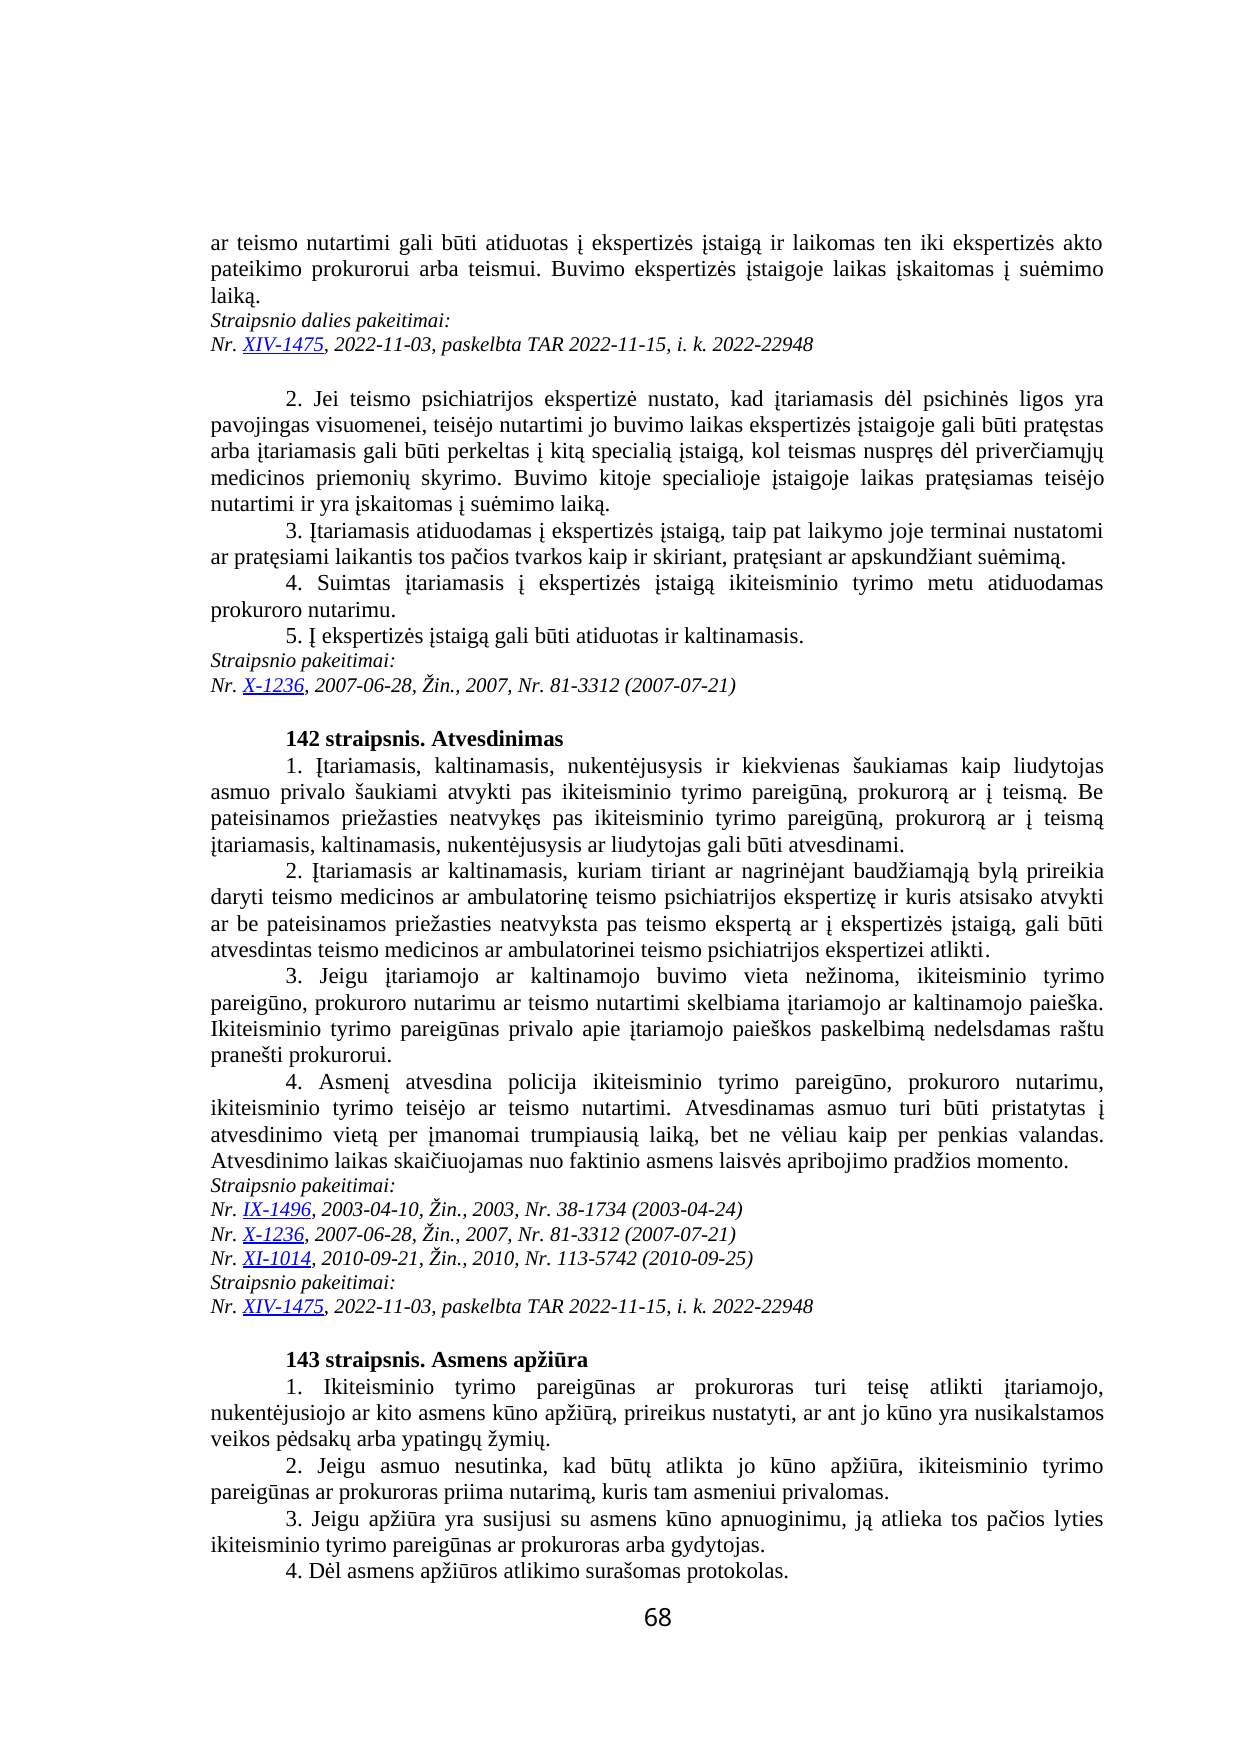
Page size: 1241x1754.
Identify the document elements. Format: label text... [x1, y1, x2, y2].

text 4. Suimtas įtariamasis į ekspertizės įstaigą ikiteisminio tyrimo metu atiduodamas prokuroro nutarimu. [210, 569, 1105, 622]
text 4. Asmenį atvesdina policija ikiteisminio tyrimo pareigūno, prokuroro nutarimu, ikiteisminio tyrimo teisėjo ar teismo nutartimi. Atvesdinamas asmuo turi būti pristatytas į atvesdinimo vietą per įmanomai trumpiausią laiką, bet ne vėliau kaip per penkias valandas. Atvesdinimo laikas skaičiuojamas nuo faktinio asmens laisvės apribojimo pradžios momento. [210, 1068, 1105, 1173]
text ar teismo nutartimi gali būti atiduotas į ekspertizės įstaigą ir laikomas ten iki ekspertizės akto pateikimo prokurorui arba teismui. Buvimo ekspertizės įstaigoje laikas įskaitomas į suėmimo laiką. [210, 229, 1105, 308]
text 2. Jei teismo psichiatrijos ekspertizė nustato, kad įtariamasis dėl psichinės ligos yra pavojingas visuomenei, teisėjo nutartimi jo buvimo laikas ekspertizės įstaigoje gali būti pratęstas arba įtariamasis gali būti perkeltas į kitą specialią įstaigą, kol teismas nuspręs dėl priverčiamųjų medicinos priemonių skyrimo. Buvimo kitoje specialioje įstaigoje laikas pratęsiamas teisėjo nutartimi ir yra įskaitomas į suėmimo laiką. [210, 385, 1105, 517]
text Straipsnio pakeitimai: [210, 648, 1105, 672]
text Nr. X-1236, 2007-06-28, Žin., 2007, Nr. 81-3312 (2007-07-21) [210, 1221, 1105, 1246]
text Straipsnio pakeitimai: [210, 1173, 1105, 1197]
text Straipsnio pakeitimai: [210, 1269, 1105, 1294]
text 1. Ikiteisminio tyrimo pareigūnas ar prokuroras turi teisę atlikti įtariamojo, nukentėjusiojo ar kito asmens kūno apžiūrą, prireikus nustatyti, ar ant jo kūno yra nusikalstamos veikos pėdsakų arba ypatingų žymių. [210, 1373, 1105, 1452]
text Nr. XIV-1475, 2022-11-03, paskelbta TAR 2022-11-15, i. k. 2022-22948 [210, 1294, 1105, 1318]
text Nr. XIV-1475, 2022-11-03, paskelbta TAR 2022-11-15, i. k. 2022-22948 [210, 332, 1105, 356]
text 142 straipsnis. Atvesdinimas [210, 725, 1105, 752]
text 4. Dėl asmens apžiūros atlikimo surašomas protokolas. [210, 1557, 1105, 1584]
text 3. Jeigu apžiūra yra susijusi su asmens kūno apnuoginimu, ją atlieka tos pačios lyties ikiteisminio tyrimo pareigūnas ar prokuroras arba gydytojas. [210, 1504, 1105, 1557]
text 5. Į ekspertizės įstaigą gali būti atiduotas ir kaltinamasis. [210, 622, 1105, 648]
text Straipsnio dalies pakeitimai: [210, 308, 1105, 332]
text 2. Įtariamasis ar kaltinamasis, kuriam tiriant ar nagrinėjant baudžiamąją bylą prireikia daryti teismo medicinos ar ambulatorinę teismo psichiatrijos ekspertizę ir kuris atsisako atvykti ar be pateisinamos priežasties neatvyksta pas teismo ekspertą ar į ekspertizės įstaigą, gali būti atvesdintas teismo medicinos ar ambulatorinei teismo psichiatrijos ekspertizei atlikti. [210, 857, 1105, 962]
text 3. Įtariamasis atiduodamas į ekspertizės įstaigą, taip pat laikymo joje terminai nustatomi ar pratęsiami laikantis tos pačios tvarkos kaip ir skiriant, pratęsiant ar apskundžiant suėmimą. [210, 517, 1105, 569]
text Nr. X-1236, 2007-06-28, Žin., 2007, Nr. 81-3312 (2007-07-21) [210, 672, 1105, 697]
text 3. Jeigu įtariamojo ar kaltinamojo buvimo vieta nežinoma, ikiteisminio tyrimo pareigūno, prokuroro nutarimu ar teismo nutartimi skelbiama įtariamojo ar kaltinamojo paieška. Ikiteisminio tyrimo pareigūnas privalo apie įtariamojo paieškos paskelbimą nedelsdamas raštu pranešti prokurorui. [210, 962, 1105, 1068]
text 2. Jeigu asmuo nesutinka, kad būtų atlikta jo kūno apžiūra, ikiteisminio tyrimo pareigūnas ar prokuroras priima nutarimą, kuris tam asmeniui privalomas. [210, 1452, 1105, 1504]
text Nr. XI-1014, 2010-09-21, Žin., 2010, Nr. 113-5742 (2010-09-25) [210, 1246, 1105, 1269]
text 143 straipsnis. Asmens apžiūra [210, 1346, 1105, 1373]
text 1. Įtariamasis, kaltinamasis, nukentėjusysis ir kiekvienas šaukiamas kaip liudytojas asmuo privalo šaukiami atvykti pas ikiteisminio tyrimo pareigūną, prokurorą ar į teismą. Be pateisinamos priežasties neatvykęs pas ikiteisminio tyrimo pareigūną, prokurorą ar į teismą įtariamasis, kaltinamasis, nukentėjusysis ar liudytojas gali būti atvesdinami. [210, 752, 1105, 857]
text Nr. IX-1496, 2003-04-10, Žin., 2003, Nr. 38-1734 (2003-04-24) [210, 1197, 1105, 1221]
